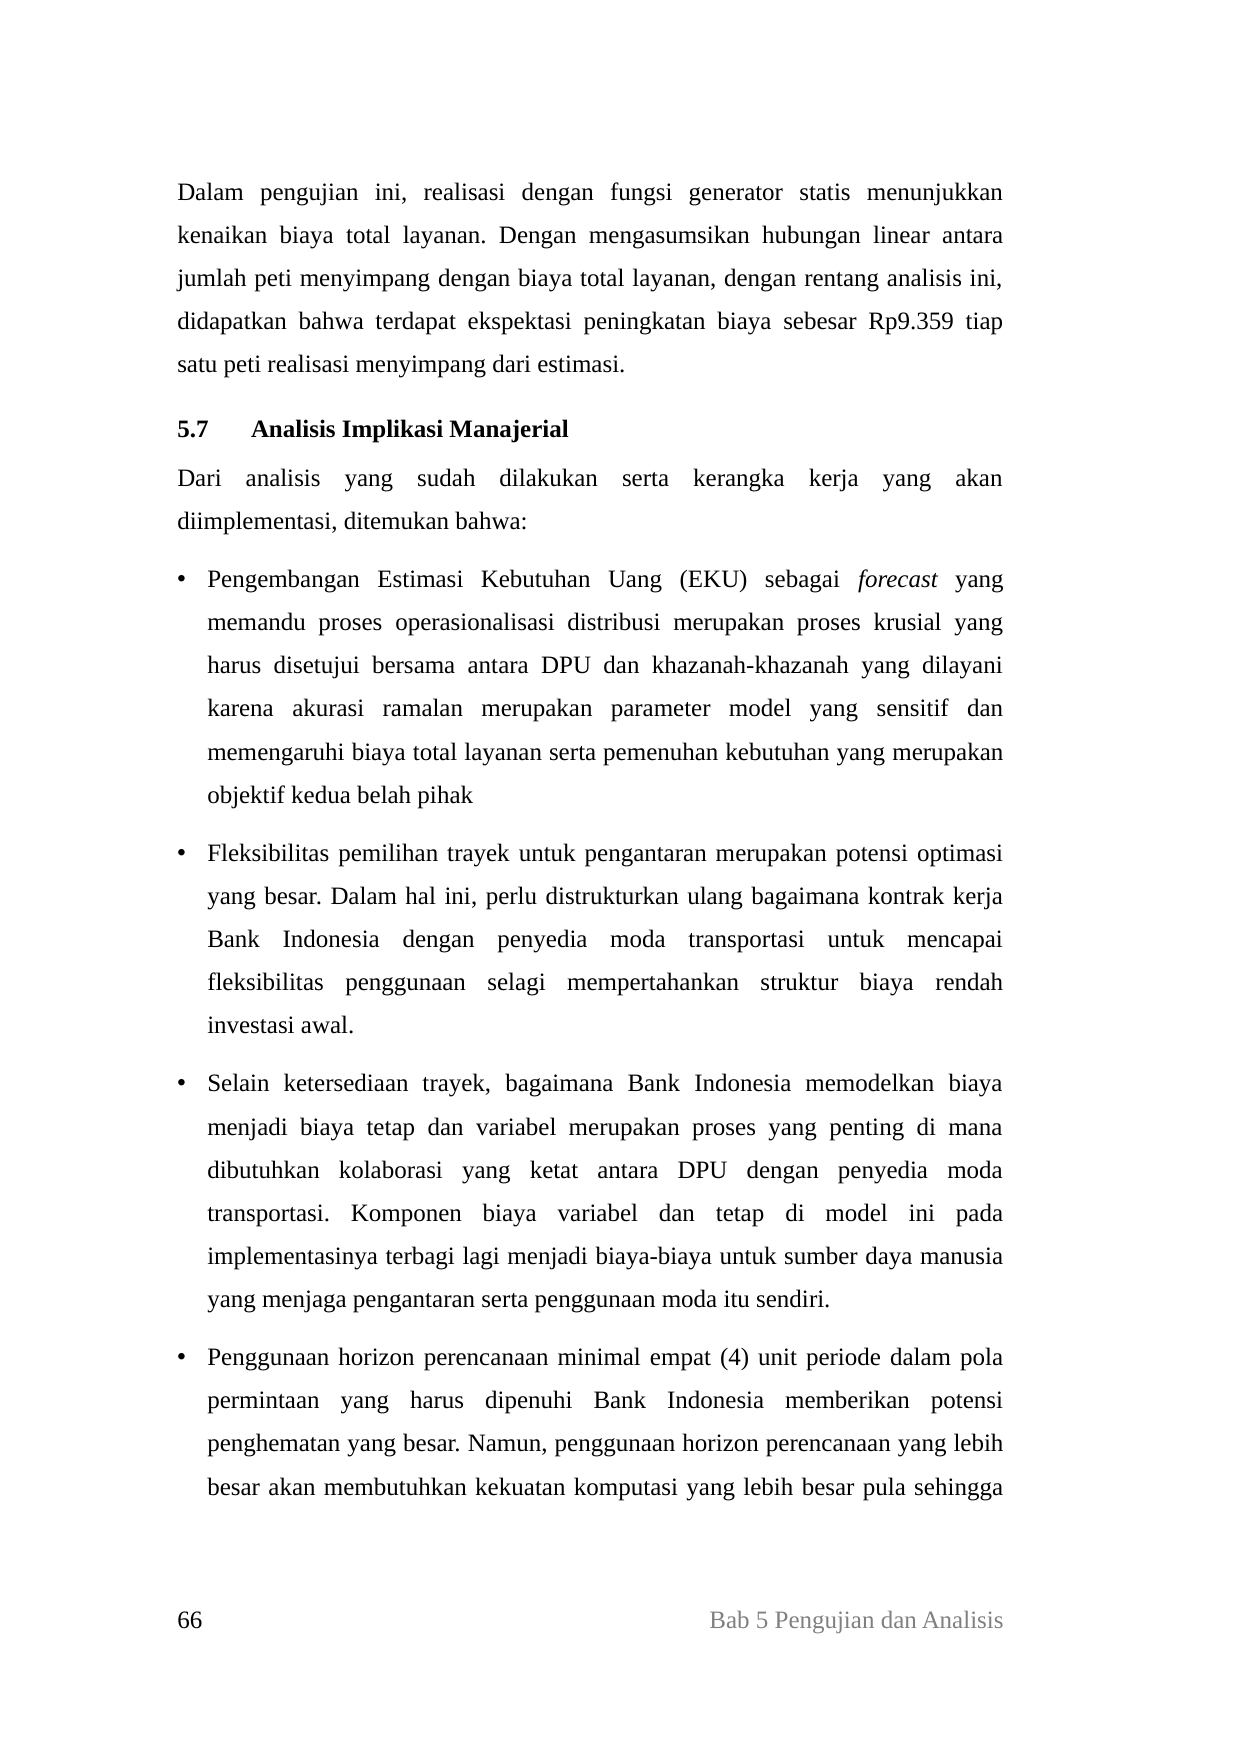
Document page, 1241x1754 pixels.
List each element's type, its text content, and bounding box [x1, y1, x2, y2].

text Dari analisis yang sudah dilakukan serta kerangka kerja yang akan diimplementasi, ditemukan bahwa: [177, 463, 1003, 535]
list Selain ketersediaan trayek, bagaimana Bank Indonesia memodelkan biaya menjadi biaya tetap dan variabel merupakan proses yang penting di mana dibutuhkan kolaborasi yang ketat antara DPU dengan penyedia moda transportasi. Komponen biaya variabel dan tetap di model ini pada implementasinya terbagi lagi menjadi biaya-biaya untuk sumber daya manusia yang menjaga pengantaran serta penggunaan moda itu sendiri. [177, 1068, 1003, 1313]
subtitle Analisis Implikasi Manajerial [177, 414, 1003, 442]
list Fleksibilitas pemilihan trayek untuk pengantaran merupakan potensi optimasi yang besar. Dalam hal ini, perlu distrukturkan ulang bagaimana kontrak kerja Bank Indonesia dengan penyedia moda transportasi untuk mencapai fleksibilitas penggunaan selagi mempertahankan struktur biaya rendah investasi awal. [177, 838, 1003, 1039]
text Dalam pengujian ini, realisasi dengan fungsi generator statis menunjukkan kenaikan biaya total layanan. Dengan mengasumsikan hubungan linear antara jumlah peti menyimpang dengan biaya total layanan, dengan rentang analisis ini, didapatkan bahwa terdapat ekspektasi peningkatan biaya sebesar Rp9.359 tiap satu peti realisasi menyimpang dari estimasi. [177, 177, 1003, 378]
list Pengembangan Estimasi Kebutuhan Uang (EKU) sebagai forecast yang memandu proses operasionalisasi distribusi merupakan proses krusial yang harus disetujui bersama antara DPU dan khazanah-khazanah yang dilayani karena akurasi ramalan merupakan parameter model yang sensitif dan memengaruhi biaya total layanan serta pemenuhan kebutuhan yang merupakan objektif kedua belah pihak [177, 564, 1003, 808]
list Penggunaan horizon perencanaan minimal empat (4) unit periode dalam pola permintaan yang harus dipenuhi Bank Indonesia memberikan potensi penghematan yang besar. Namun, penggunaan horizon perencanaan yang lebih besar akan membutuhkan kekuatan komputasi yang lebih besar pula sehingga [177, 1342, 1003, 1500]
